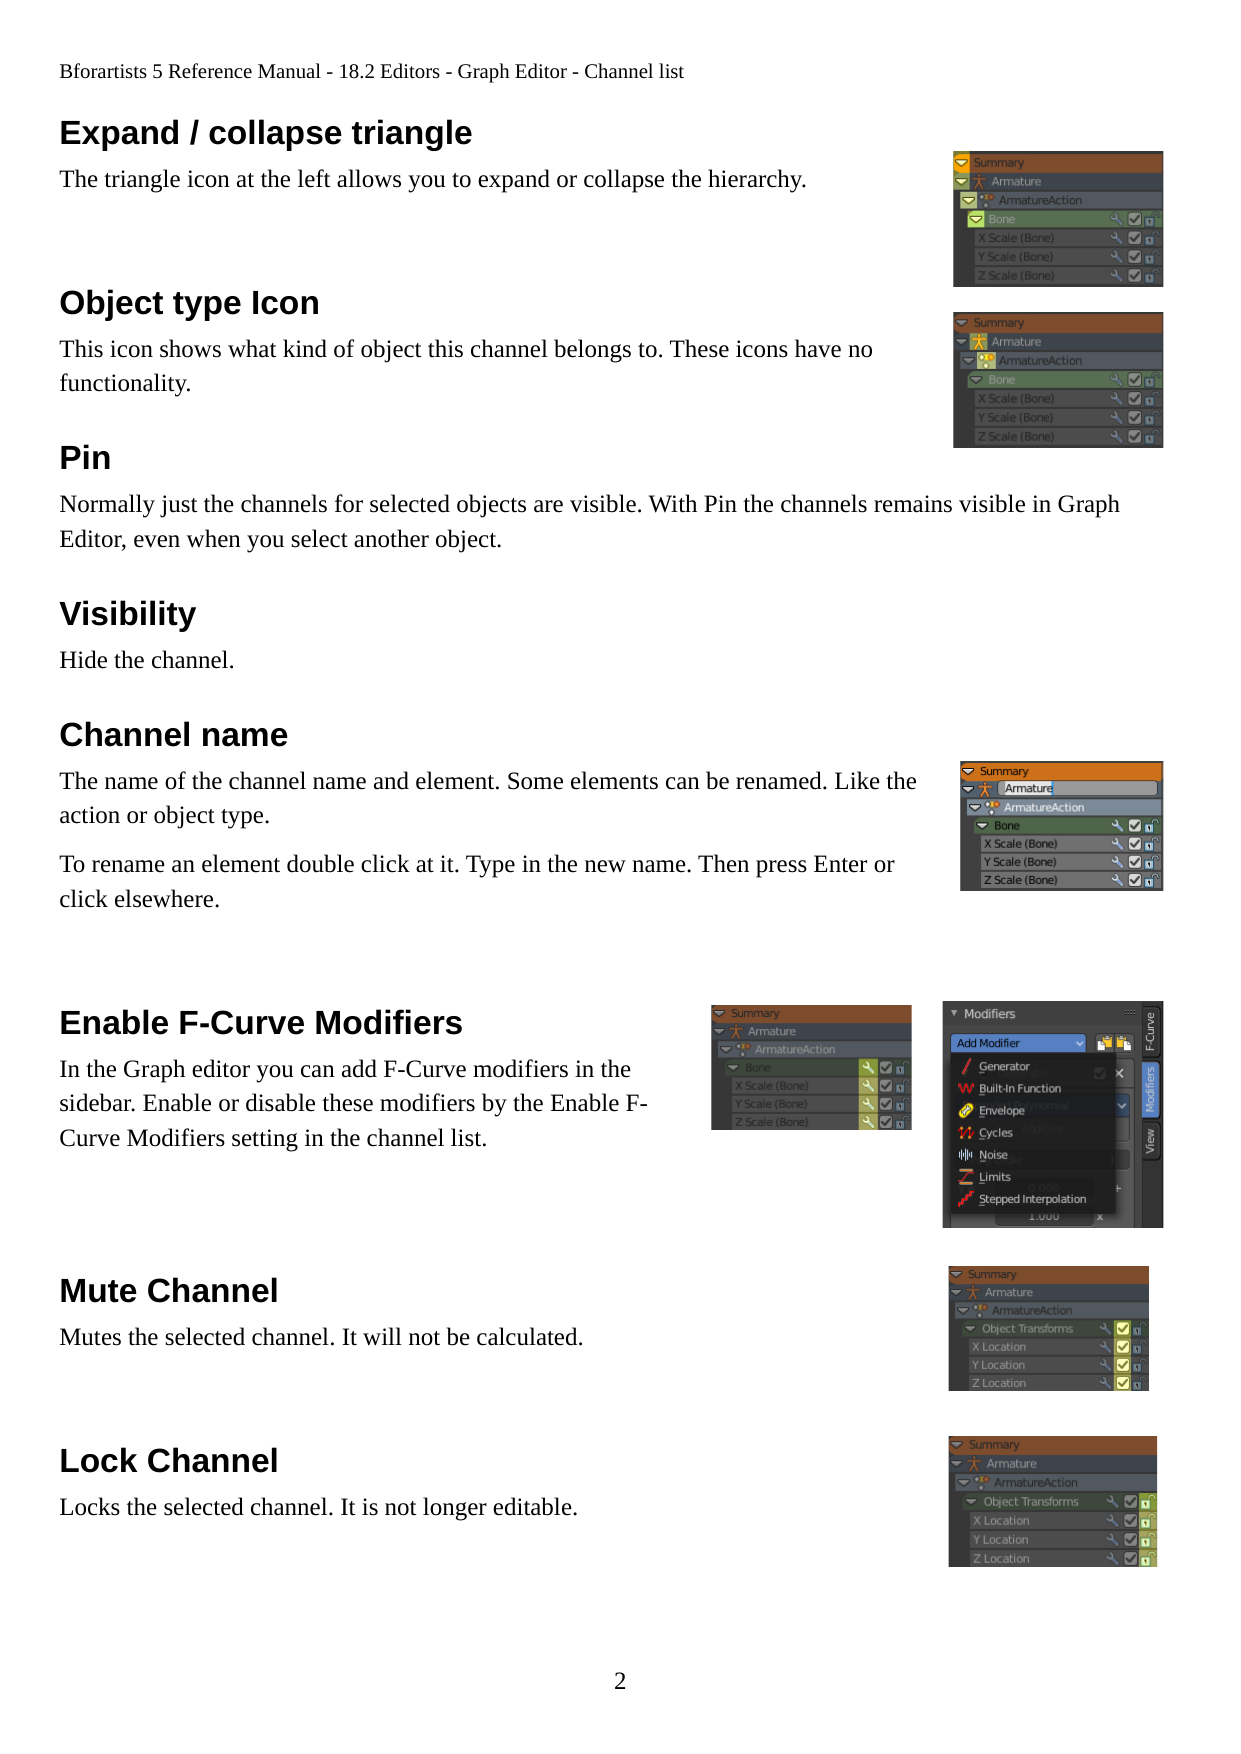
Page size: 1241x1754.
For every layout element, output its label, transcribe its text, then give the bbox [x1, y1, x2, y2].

subtitle Channel name [59, 715, 1181, 753]
subtitle Object type Icon [59, 283, 1181, 321]
picture [711, 1005, 912, 1130]
picture [960, 761, 1164, 891]
subtitle Enable F-Curve Modifiers [59, 1003, 942, 1042]
text To rename an element double click at it. Type in the new name. Then press Enter or click elsewhere. [59, 849, 1181, 913]
subtitle [1164, 1003, 1181, 1042]
text Locks the selected channel. It is not longer editable. [59, 1492, 948, 1521]
subtitle Expand / collapse triangle [59, 113, 1181, 151]
text Normally just the channels for selected objects are visible. With Pin the channels remains visible in Graph Editor, even when you select another object. [59, 489, 1181, 553]
subtitle [1149, 1271, 1181, 1309]
picture [942, 1001, 1164, 1228]
text This icon shows what kind of object this channel belongs to. These icons have no functionality. [59, 334, 953, 397]
subtitle Lock Channel [59, 1441, 948, 1479]
text Hide the channel. [59, 645, 1181, 674]
picture [948, 1436, 1158, 1567]
text The triangle icon at the left allows you to expand or collapse the hierarchy. [59, 164, 953, 192]
subtitle [1158, 1441, 1181, 1479]
subtitle Visibility [59, 594, 1181, 632]
subtitle Mute Channel [59, 1271, 948, 1309]
picture [953, 312, 1164, 448]
text Mutes the selected channel. It will not be calculated. [59, 1322, 948, 1351]
text In the Graph editor you can add F-Curve modifiers in the sidebar. Enable or disable these modifiers by the Enable F-Curve Modifiers setting in the channel list. [59, 1054, 942, 1152]
picture [948, 1266, 1149, 1391]
picture [953, 151, 1164, 287]
text The name of the channel name and element. Some elements can be renamed. Like the action or object type. [59, 766, 960, 829]
subtitle Pin [59, 438, 1181, 477]
